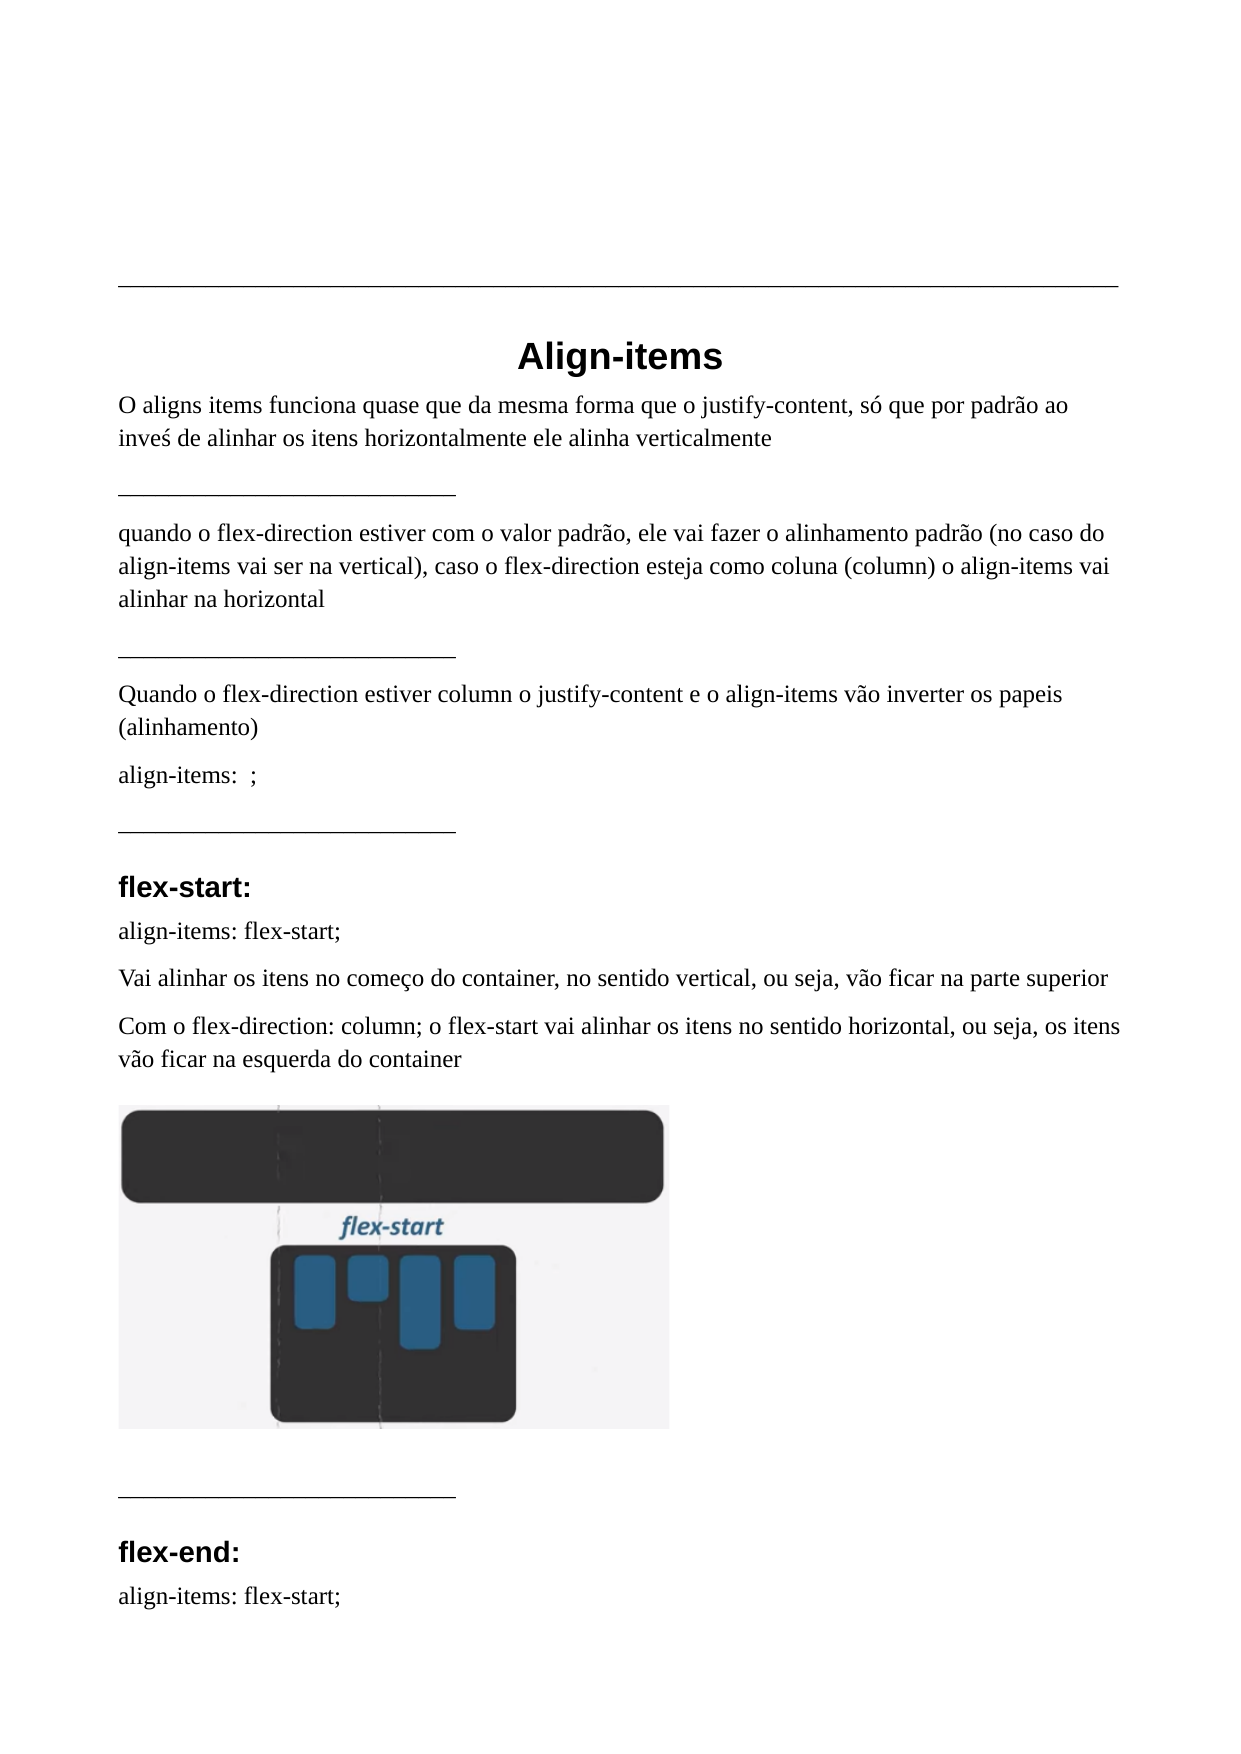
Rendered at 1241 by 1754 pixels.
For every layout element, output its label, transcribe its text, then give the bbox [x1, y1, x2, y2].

subtitle flex-end: [118, 1535, 1122, 1568]
text ________________________________________________________________________________ [118, 261, 1122, 290]
text align-items: flex-start; [118, 916, 1122, 944]
text quando o flex-direction estiver com o valor padrão, ele vai fazer o alinhamento padrão (no caso do align-items vai ser na vertical), caso o flex-direction esteja como coluna (column) o align-items vai alinhar na horizontal [118, 518, 1122, 613]
text align-items: flex-start; [118, 1581, 1122, 1610]
subtitle Align-items [118, 333, 1122, 377]
text O aligns items funciona quase que da mesma forma que o justify-content, só que por padrão ao inveś de alinhar os itens horizontalmente ele alinha verticalmente [118, 390, 1122, 451]
text Com o flex-direction: column; o flex-start vai alinhar os itens no sentido horizontal, ou seja, os itens vão ficar na esquerda do container [118, 1011, 1122, 1073]
text ___________________________ [118, 632, 1122, 660]
text align-items: ; [118, 760, 1122, 788]
picture [118, 1105, 670, 1429]
text ___________________________ [118, 470, 1122, 499]
text Vai alinhar os itens no começo do container, no sentido vertical, ou seja, vão ficar na parte superior [118, 963, 1122, 992]
subtitle flex-start: [118, 869, 1122, 903]
text Quando o flex-direction estiver column o justify-content e o align-items vão inverter os papeis (alinhamento) [118, 679, 1122, 741]
text ___________________________ [118, 1472, 1122, 1501]
text ___________________________ [118, 807, 1122, 836]
